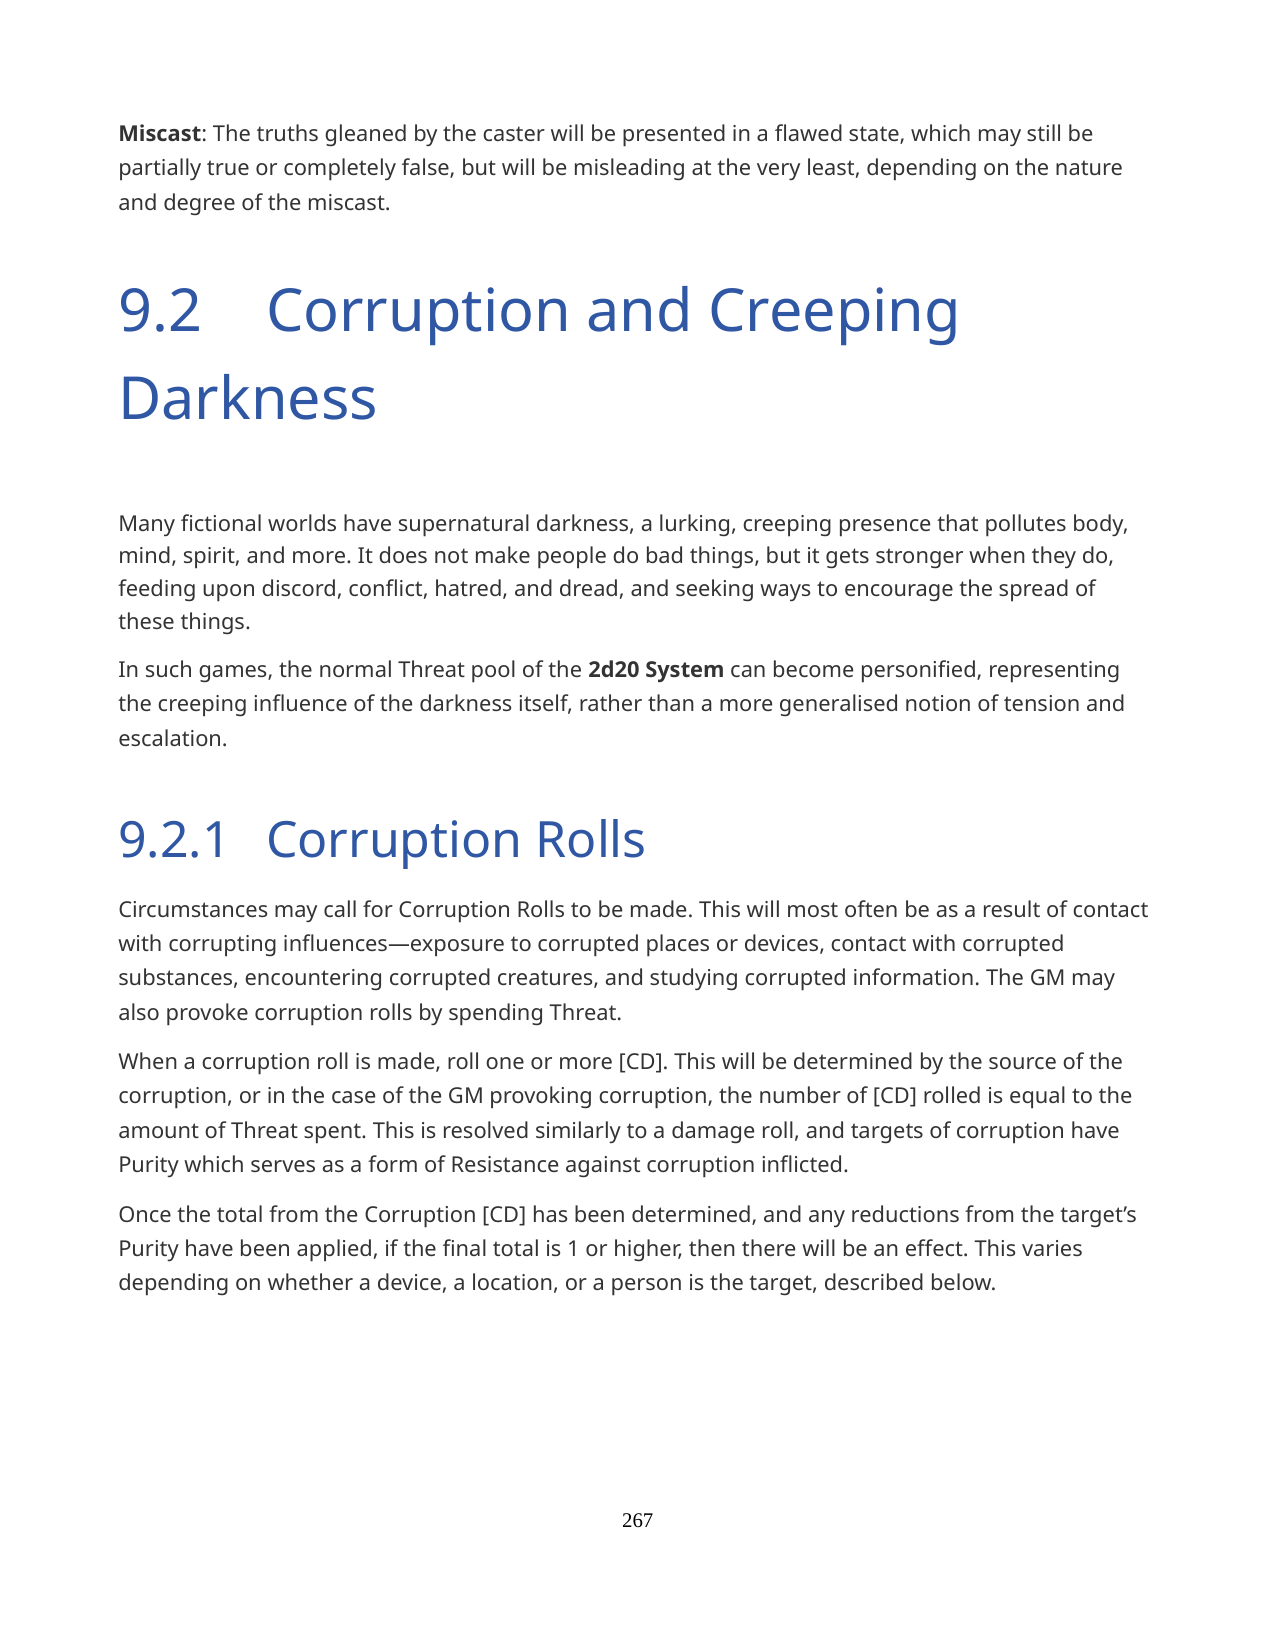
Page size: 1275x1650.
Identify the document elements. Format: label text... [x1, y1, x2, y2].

text Once the total from the Corruption [CD] has been determined, and any reductions from the target’s Purity have been applied, if the final total is 1 or higher, then there will be an effect. This varies depending on whether a device, a location, or a person is the target, described below. [118, 1199, 1157, 1297]
text In such games, the normal Threat pool of the 2d20 System can become personified, representing the creeping influence of the darkness itself, rather than a more generalised notion of tension and escalation. [118, 654, 1157, 752]
text Circumstances may call for Corruption Rolls to be made. This will most often be as a result of contact with corrupting influences—exposure to corrupted places or devices, contact with corrupted substances, encountering corrupted creatures, and studying corrupted information. The GM may also provoke corruption rolls by spending Threat. [118, 894, 1157, 1026]
subtitle Corruption and Creeping Darkness [118, 267, 1157, 437]
text Miscast: The truths gleaned by the caster will be presented in a flawed state, which may still be partially true or completely false, but will be misleading at the very least, depending on the nature and degree of the miscast. [118, 118, 1157, 216]
text When a corruption roll is made, roll one or more [CD]. This will be determined by the source of the corruption, or in the case of the GM provoking corruption, the number of [CD] rolled is equal to the amount of Threat spent. This is resolved similarly to a damage roll, and targets of corruption have Purity which serves as a form of Resistance against corruption inflicted. [118, 1046, 1157, 1179]
subtitle Corruption Rolls [118, 803, 1157, 872]
text Many fictional worlds have supernatural darkness, a lurking, creeping presence that pollutes body, mind, spirit, and more. It does not make people do bad things, but it gets stronger when they do, feeding upon discord, conflict, hatred, and dread, and seeking ways to encourage the spread of these things. [118, 508, 1157, 636]
